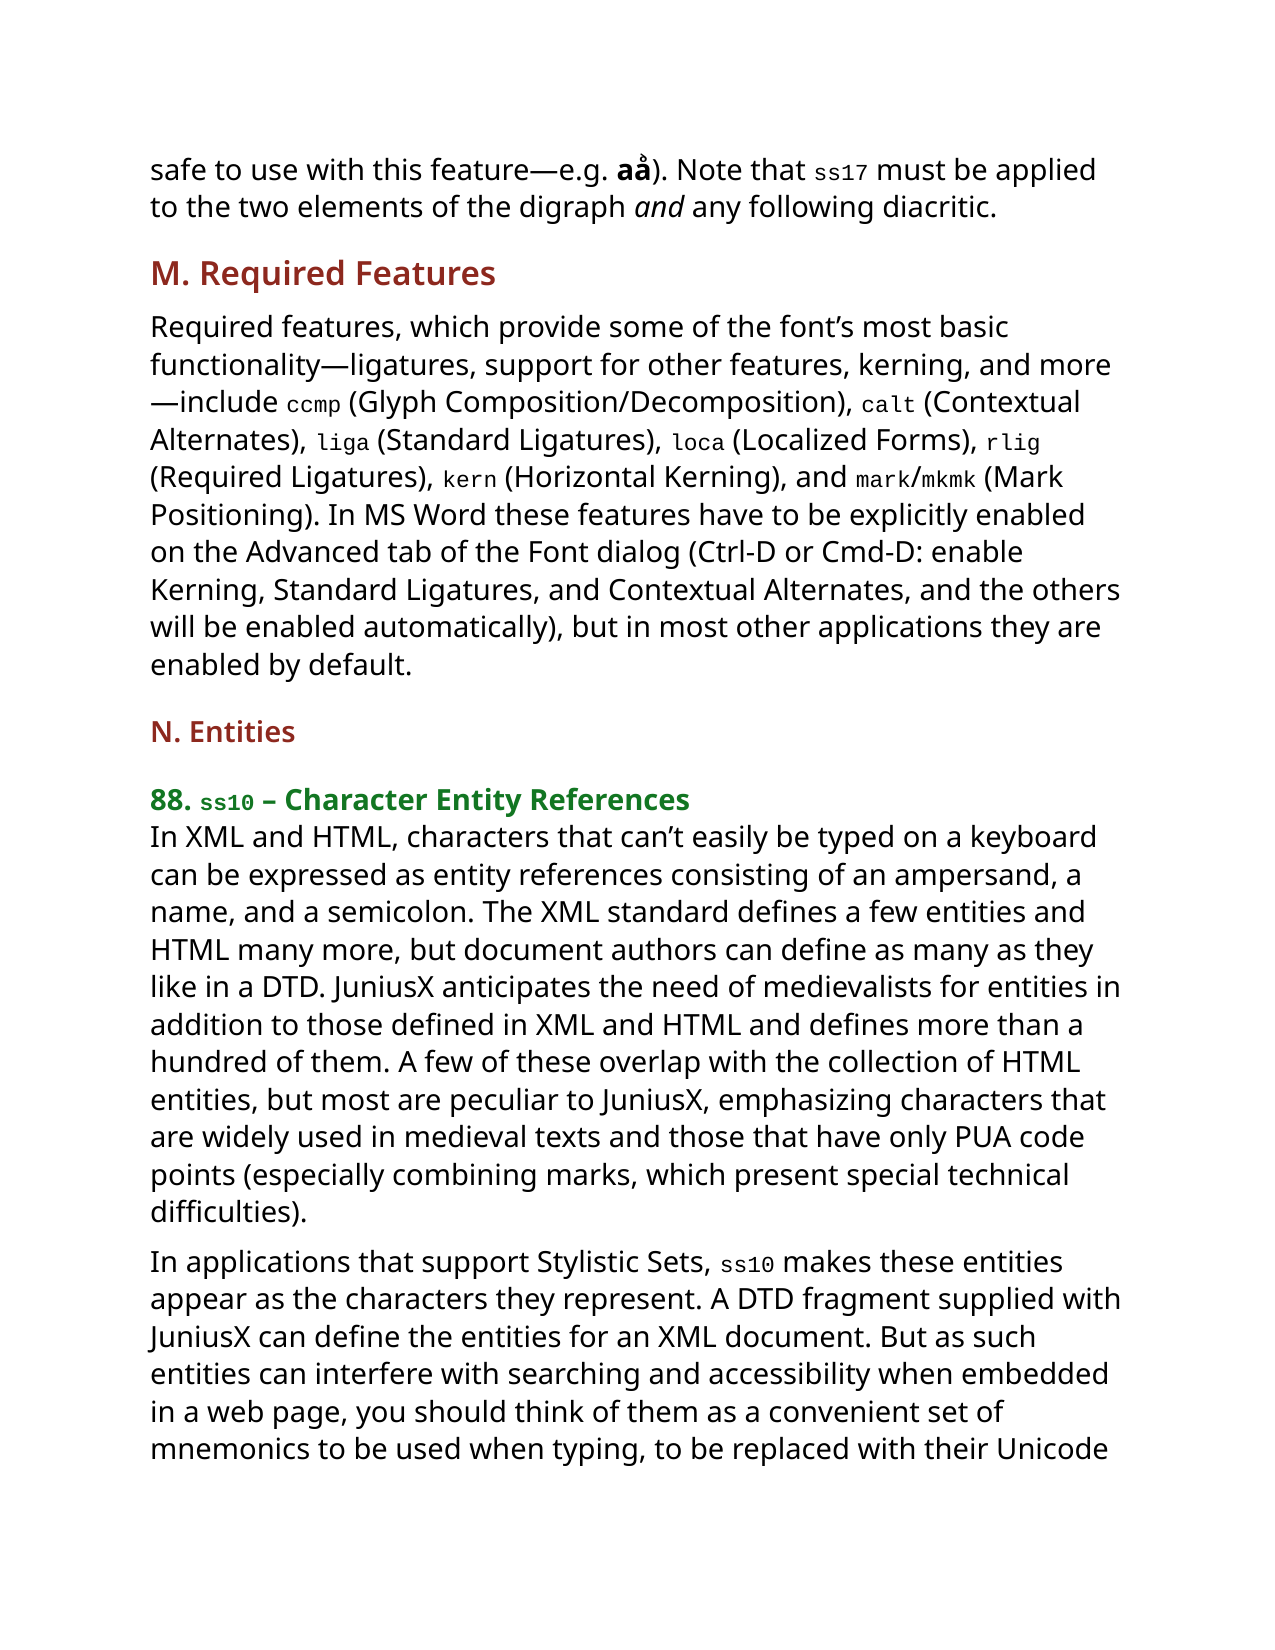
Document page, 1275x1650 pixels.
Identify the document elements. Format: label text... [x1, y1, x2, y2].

text In XML and HTML, characters that can’t easily be typed on a keyboard can be expressed as entity references consisting of an ampersand, a name, and a semicolon. The XML standard defines a few entities and HTML many more, but document authors can define as many as they like in a DTD. JuniusX anticipates the need of medievalists for entities in addition to those defined in XML and HTML and defines more than a hundred of them. A few of these overlap with the collection of HTML entities, but most are peculiar to JuniusX, emphasizing characters that are widely used in medieval texts and those that have only PUA code points (especially combining marks, which present special technical difficulties). [150, 817, 1125, 1230]
subtitle M. Required Features [150, 255, 1125, 292]
text In applications that support Stylistic Sets, ss10 makes these entities appear as the characters they represent. A DTD fragment supplied with JuniusX can define the entities for an XML document. But as such entities can interfere with searching and accessibility when embedded in a web page, you should think of them as a convenient set of mnemonics to be used when typing, to be replaced with their Unicode [150, 1242, 1125, 1467]
subtitle N. Entities [150, 712, 1125, 750]
text safe to use with this feature—e.g. aaᷘ). Note that ss17 must be applied to the two elements of the digraph and any following diacritic. [150, 150, 1125, 225]
subtitle 88. ss10 – Character Entity References [150, 780, 1125, 817]
text Required features, which provide some of the font’s most basic functionality—ligatures, support for other features, kerning, and more—include ccmp (Glyph Composition/Decomposition), calt (Contextual Alternates), liga (Standard Ligatures), loca (Localized Forms), rlig (Required Ligatures), kern (Horizontal Kerning), and mark/mkmk (Mark Positioning). In MS Word these features have to be explicitly enabled on the Advanced tab of the Font dialog (Ctrl-D or Cmd-D: enable Kerning, Standard Ligatures, and Contextual Alternates, and the others will be enabled automatically), but in most other applications they are enabled by default. [150, 307, 1125, 682]
